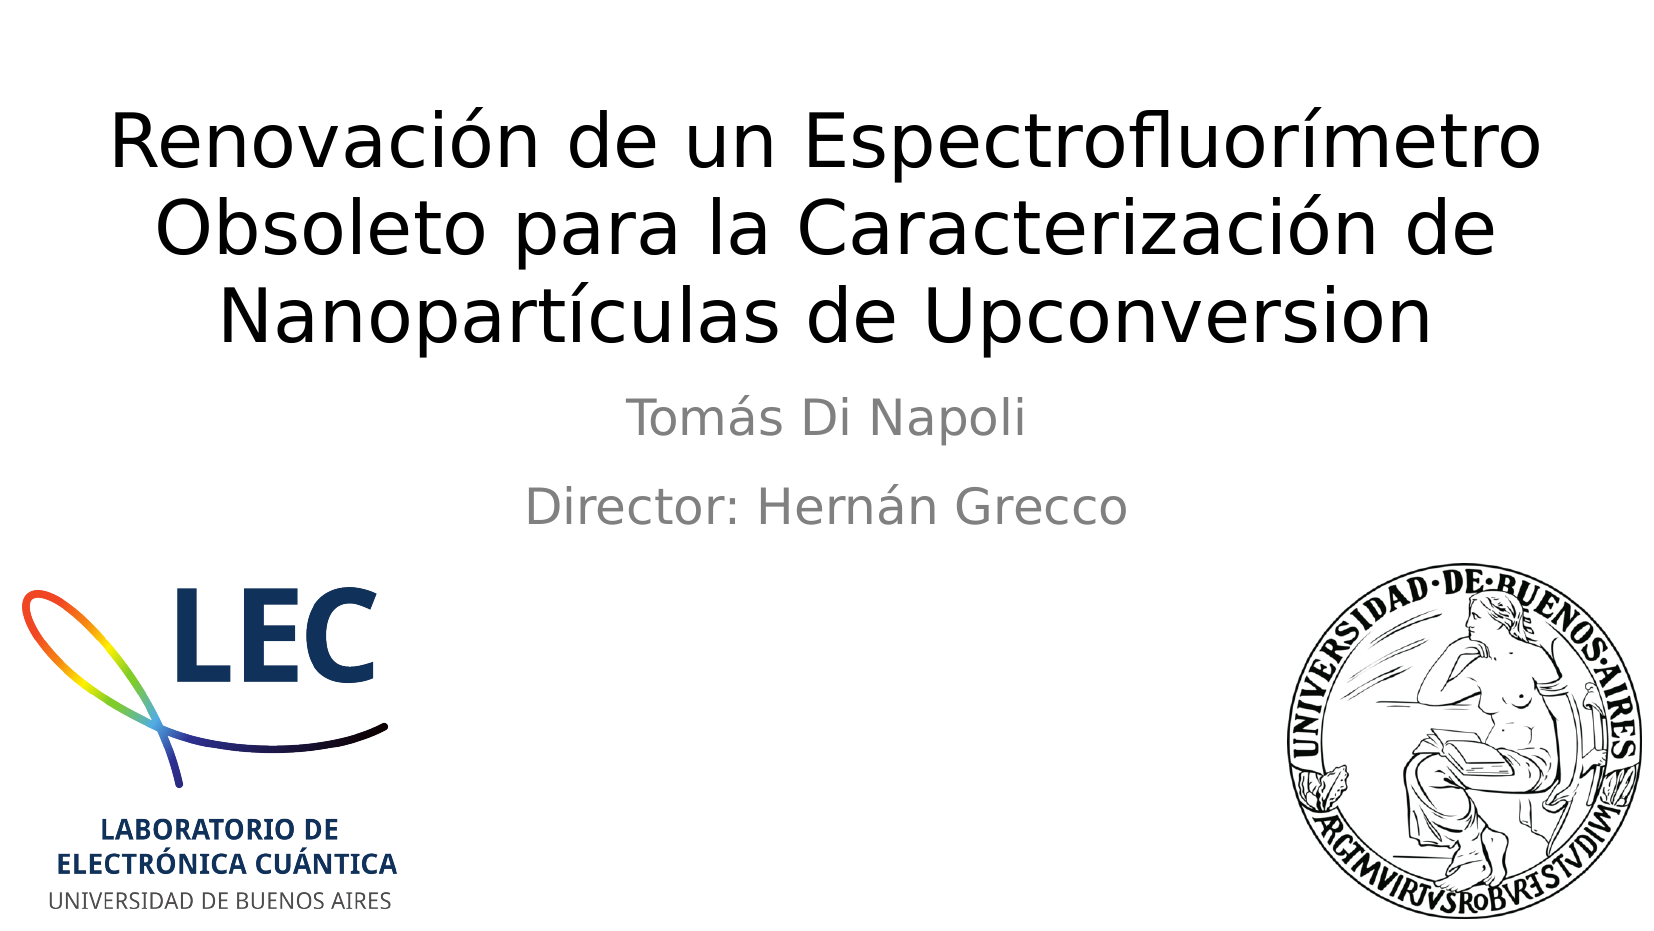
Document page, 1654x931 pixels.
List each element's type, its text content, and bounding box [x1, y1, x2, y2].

picture [1287, 563, 1642, 919]
title Renovación de un Espectrofluorímetro Obsoleto para la Caracterización de Nanopartículas de Upconversion [82, 97, 1571, 340]
title Director: Hernán Grecco [82, 458, 1571, 614]
title Tomás Di Napoli [82, 340, 1571, 458]
picture [22, 587, 397, 909]
